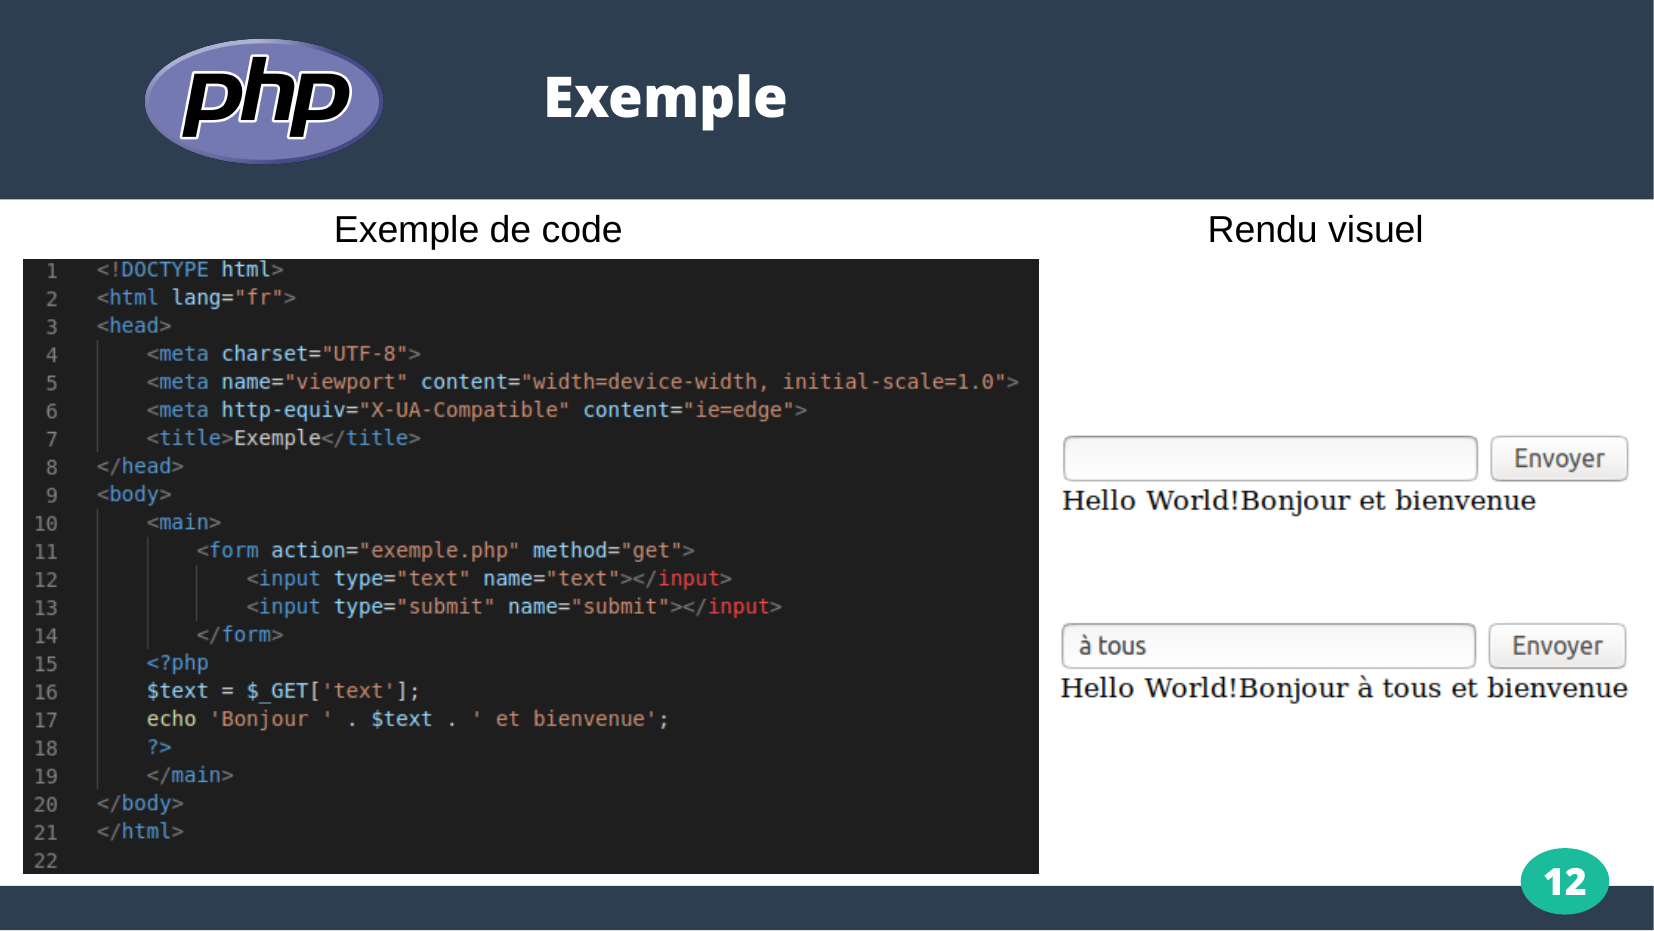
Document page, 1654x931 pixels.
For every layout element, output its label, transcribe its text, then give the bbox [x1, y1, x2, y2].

picture [141, 35, 387, 168]
picture [1051, 425, 1638, 540]
picture [23, 259, 1039, 875]
text_box Rendu visuel [1192, 201, 1654, 260]
title Exemple [543, 37, 1595, 156]
text_box Exemple de code [318, 200, 815, 260]
picture [1051, 614, 1636, 718]
